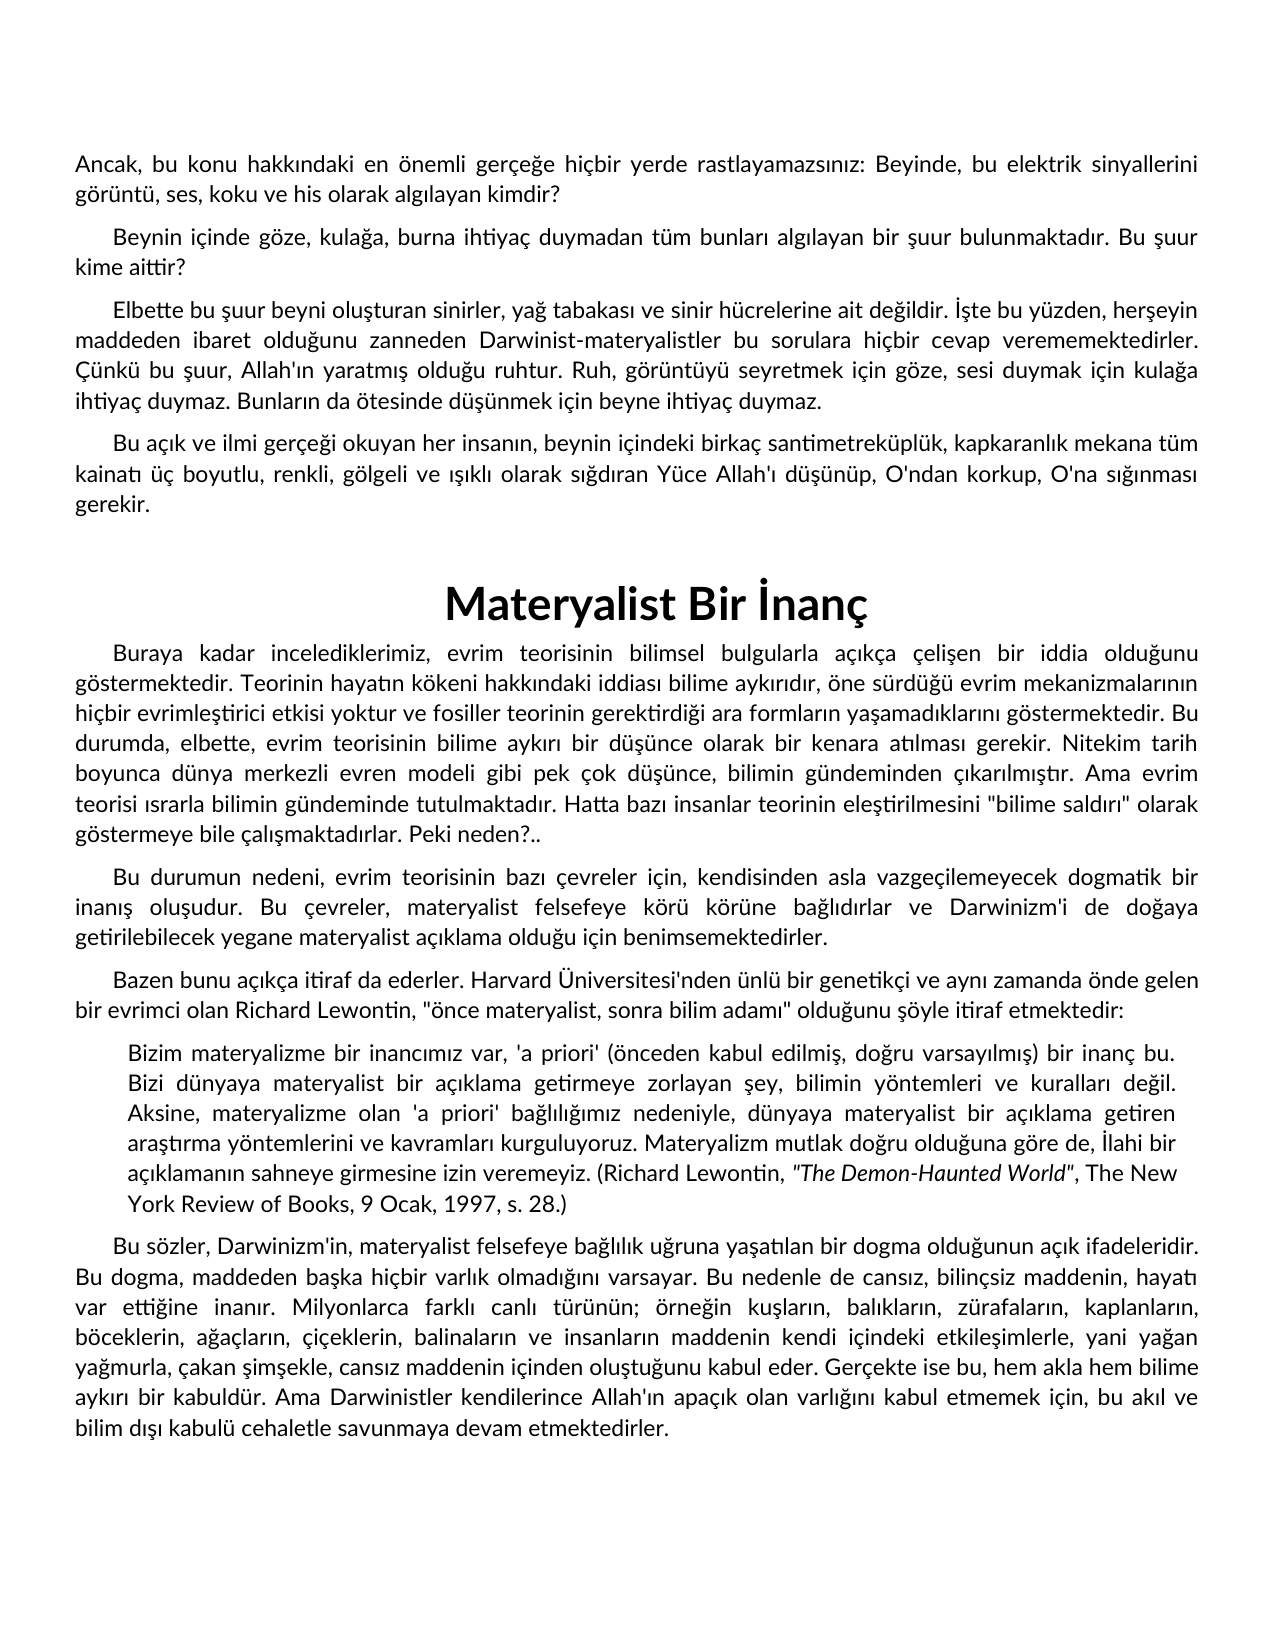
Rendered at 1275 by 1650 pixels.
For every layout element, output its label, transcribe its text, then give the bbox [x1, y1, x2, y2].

text Buraya kadar incelediklerimiz, evrim teorisinin bilimsel bulgularla açıkça çelişen bir iddia olduğunu göstermektedir. Teorinin hayatın kökeni hakkındaki iddiası bilime aykırıdır, öne sürdüğü evrim mekanizmalarının hiçbir evrimleştirici etkisi yoktur ve fosiller teorinin gerektirdiği ara formların yaşamadıklarını göstermektedir. Bu durumda, elbette, evrim teorisinin bilime aykırı bir düşünce olarak bir kenara atılması gerekir. Nitekim tarih boyunca dünya merkezli evren modeli gibi pek çok düşünce, bilimin gündeminden çıkarılmıştır. Ama evrim teorisi ısrarla bilimin gündeminde tutulmaktadır. Hatta bazı insanlar teorinin eleştirilmesini "bilime saldırı" olarak göstermeye bile çalışmaktadırlar. Peki neden?.. [75, 638, 1200, 847]
text Bizim materyalizme bir inancımız var, 'a priori' (önceden kabul edilmiş, doğru varsayılmış) bir inanç bu. Bizi dünyaya materyalist bir açıklama getirmeye zorlayan şey, bilimin yöntemleri ve kuralları değil. Aksine, materyalizme olan 'a priori' bağlılığımız nedeniyle, dünyaya materyalist bir açıklama getiren araştırma yöntemlerini ve kavramları kurguluyoruz. Materyalizm mutlak doğru olduğuna göre de, İlahi bir açıklamanın sahneye girmesine izin veremeyiz. (Richard Lewontin, "The Demon-Haunted World", The New York Review of Books, 9 Ocak, 1997, s. 28.) [127, 1038, 1177, 1217]
text Bazen bunu açıkça itiraf da ederler. Harvard Üniversitesi'nden ünlü bir genetikçi ve aynı zamanda önde gelen bir evrimci olan Richard Lewontin, "önce materyalist, sonra bilim adamı" olduğunu şöyle itiraf etmektedir: [75, 965, 1200, 1023]
text Bu açık ve ilmi gerçeği okuyan her insanın, beynin içindeki birkaç santimetreküplük, kapkaranlık mekana tüm kainatı üç boyutlu, renkli, gölgeli ve ışıklı olarak sığdıran Yüce Allah'ı düşünüp, O'ndan korkup, O'na sığınması gerekir. [75, 429, 1200, 517]
text Bu sözler, Darwinizm'in, materyalist felsefeye bağlılık uğruna yaşatılan bir dogma olduğunun açık ifadeleridir. Bu dogma, maddeden başka hiçbir varlık olmadığını varsayar. Bu nedenle de cansız, bilinçsiz maddenin, hayatı var ettiğine inanır. Milyonlarca farklı canlı türünün; örneğin kuşların, balıkların, zürafaların, kaplanların, böceklerin, ağaçların, çiçeklerin, balinaların ve insanların maddenin kendi içindeki etkileşimlerle, yani yağan yağmurla, çakan şimşekle, cansız maddenin içinden oluştuğunu kabul eder. Gerçekte ise bu, hem akla hem bilime aykırı bir kabuldür. Ama Darwinistler kendilerince Allah'ın apaçık olan varlığını kabul etmemek için, bu akıl ve bilim dışı kabulü cehaletle savunmaya devam etmektedirler. [75, 1232, 1200, 1441]
text Elbette bu şuur beyni oluşturan sinirler, yağ tabakası ve sinir hücrelerine ait değildir. İşte bu yüzden, herşeyin maddeden ibaret olduğunu zanneden Darwinist-materyalistler bu sorulara hiçbir cevap verememektedirler. Çünkü bu şuur, Allah'ın yaratmış olduğu ruhtur. Ruh, görüntüyü seyretmek için göze, sesi duymak için kulağa ihtiyaç duymaz. Bunların da ötesinde düşünmek için beyne ihtiyaç duymaz. [75, 296, 1200, 414]
subtitle Materyalist Bir İnanç [112, 575, 1200, 630]
text Beynin içinde göze, kulağa, burna ihtiyaç duymadan tüm bunları algılayan bir şuur bulunmaktadır. Bu şuur kime aittir? [75, 223, 1200, 281]
text Ancak, bu konu hakkındaki en önemli gerçeğe hiçbir yerde rastlayamazsınız: Beyinde, bu elektrik sinyallerini görüntü, ses, koku ve his olarak algılayan kimdir? [75, 150, 1200, 208]
text Bu durumun nedeni, evrim teorisinin bazı çevreler için, kendisinden asla vazgeçilemeyecek dogmatik bir inanış oluşudur. Bu çevreler, materyalist felsefeye körü körüne bağlıdırlar ve Darwinizm'i de doğaya getirilebilecek yegane materyalist açıklama olduğu için benimsemektedirler. [75, 862, 1200, 950]
